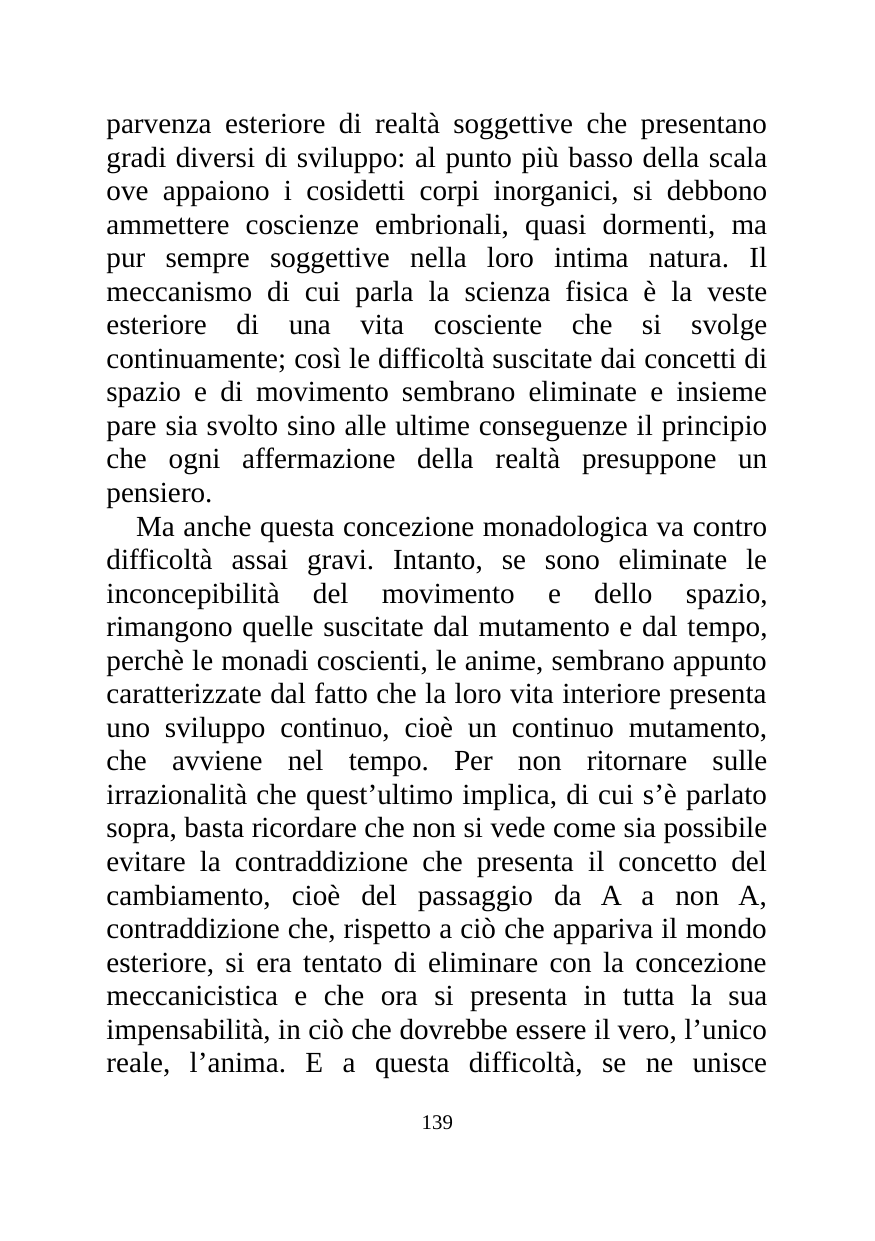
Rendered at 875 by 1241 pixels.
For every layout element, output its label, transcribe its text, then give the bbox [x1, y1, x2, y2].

text parvenza esteriore di realtà soggettive che presentano gradi diversi di sviluppo: al punto più basso della scala ove appaiono i cosidetti corpi inorganici, si debbono ammettere coscienze embrionali, quasi dormenti, ma pur sempre soggettive nella loro intima natura. Il meccanismo di cui parla la scienza fisica è la veste esteriore di una vita cosciente che si svolge continuamente; così le difficoltà suscitate dai concetti di spazio e di movimento sembrano eliminate e insieme pare sia svolto sino alle ultime conseguenze il principio che ogni affermazione della realtà presuppone un pensiero. [106, 106, 768, 509]
text Ma anche questa concezione monadologica va contro difficoltà assai gravi. Intanto, se sono eliminate le inconcepibilità del movimento e dello spazio, rimangono quelle suscitate dal mutamento e dal tempo, perchè le monadi coscienti, le anime, sembrano appunto caratterizzate dal fatto che la loro vita interiore presenta uno sviluppo continuo, cioè un continuo mutamento, che avviene nel tempo. Per non ritornare sulle irrazionalità che quest’ultimo implica, di cui s’è parlato sopra, basta ricordare che non si vede come sia possibile evitare la contraddizione che presenta il concetto del cambiamento, cioè del passaggio da A a non A, contraddizione che, rispetto a ciò che appariva il mondo esteriore, si era tentato di eliminare con la concezione meccanicistica e che ora si presenta in tutta la sua impensabilità, in ciò che dovrebbe essere il vero, l’unico reale, l’anima. E a questa difficoltà, se ne unisce [106, 509, 768, 1079]
